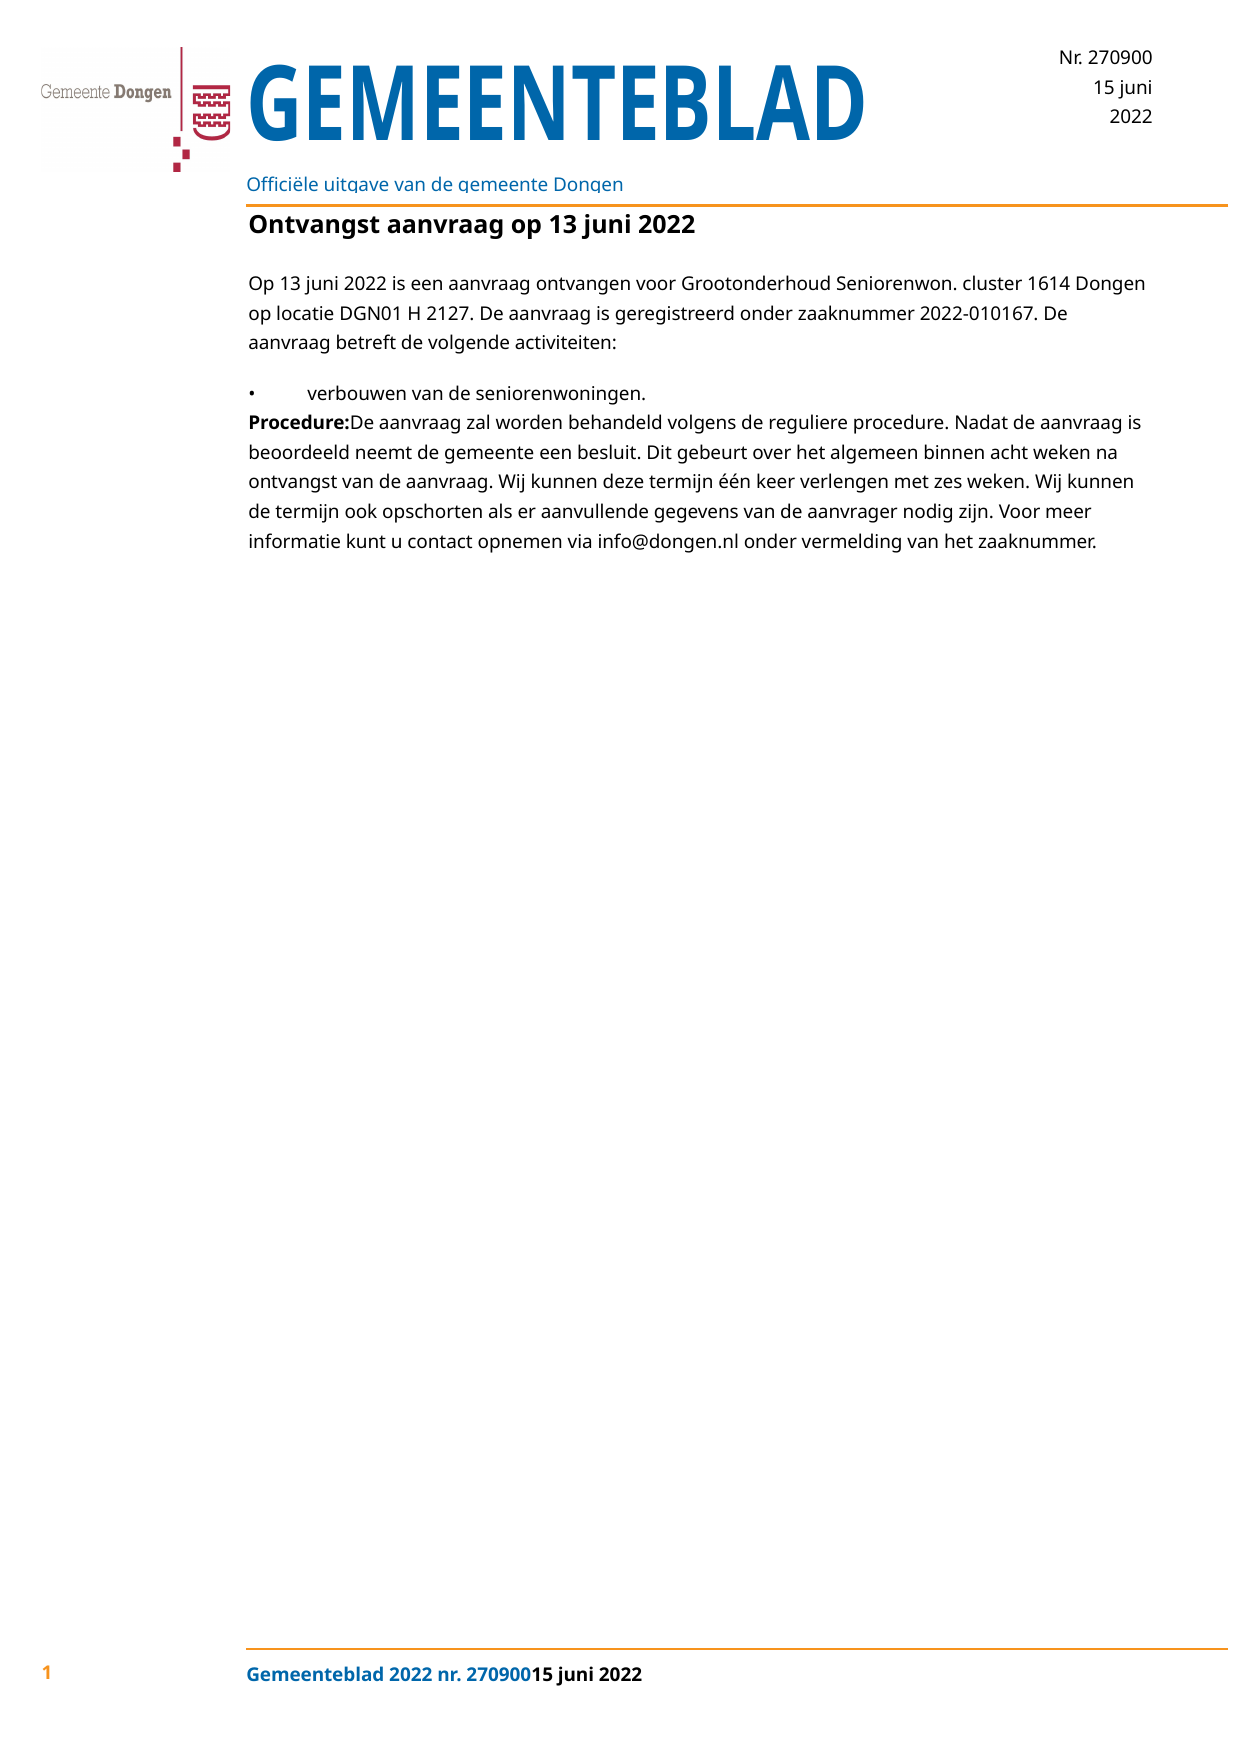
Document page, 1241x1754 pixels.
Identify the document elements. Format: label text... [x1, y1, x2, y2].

list verbouwen van de seniorenwoningen. [248, 380, 1152, 406]
text Ontvangst aanvraag op 13 juni 2022 [248, 207, 1152, 241]
picture [41, 47, 231, 172]
text Procedure:De aanvraag zal worden behandeld volgens de reguliere procedure. Nadat de aanvraag is beoordeeld neemt de gemeente een besluit. Dit gebeurt over het algemeen binnen acht weken na ontvangst van de aanvraag. Wij kunnen deze termijn één keer verlengen met zes weken. Wij kunnen de termijn ook opschorten als er aanvullende gegevens van de aanvrager nodig zijn. Voor meer informatie kunt u contact opnemen via info@dongen.nl onder vermelding van het zaaknummer. [248, 409, 1152, 553]
text Op 13 juni 2022 is een aanvraag ontvangen voor Grootonderhoud Seniorenwon. cluster 1614 Dongen op locatie DGN01 H 2127. De aanvraag is geregistreerd onder zaaknummer 2022-010167. De aanvraag betreft de volgende activiteiten: [248, 270, 1152, 355]
